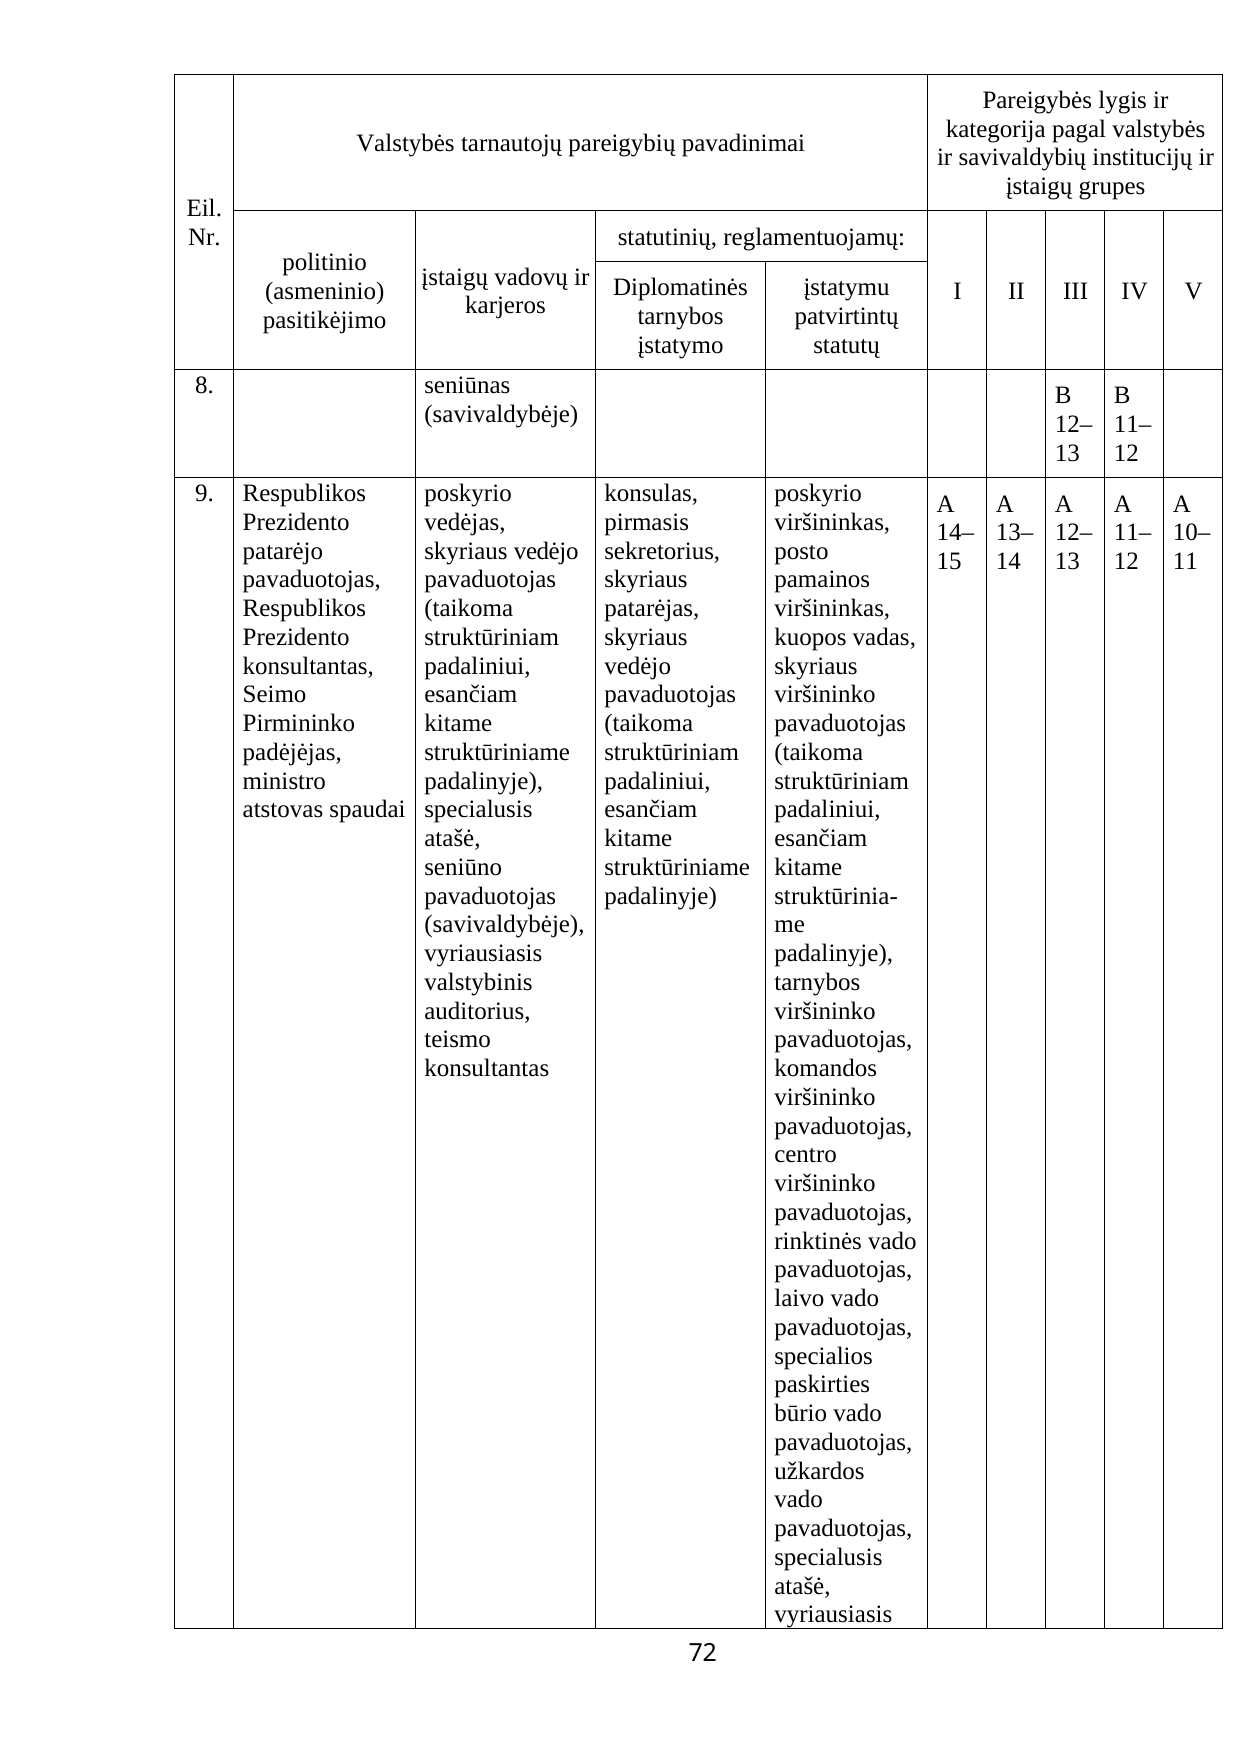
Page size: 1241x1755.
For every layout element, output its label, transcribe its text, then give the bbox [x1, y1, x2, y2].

table_cell [1164, 370, 1222, 477]
table_cell [928, 370, 986, 477]
table_header Valstybės tarnautojų pareigybių pavadinimai [234, 75, 927, 210]
table_cell B 11–12 [1105, 370, 1163, 477]
table_cell II [987, 211, 1045, 369]
table_cell A 10–11 [1164, 478, 1222, 1628]
table_cell įstatymu patvirtintų statutų [766, 262, 927, 369]
table_cell [987, 370, 1045, 477]
table_cell Diplomatinės tarnybos įstatymo [596, 262, 765, 369]
table_cell [596, 370, 765, 477]
table_header Pareigybės lygis ir kategorija pagal valstybės ir savivaldybių institucijų ir įstaigų grupes [928, 75, 1222, 210]
table_cell Respublikos Prezidento patarėjo pavaduotojas, Respublikos Prezidento konsultantas, Seimo Pirmininko padėjėjas, ministro atstovas spaudai [234, 478, 415, 1628]
table_cell IV [1105, 211, 1163, 369]
table_cell seniūnas (savivaldybėje) [416, 370, 595, 477]
table_cell I [928, 211, 986, 369]
table_cell B 12–13 [1046, 370, 1104, 477]
table_cell konsulas, pirmasis sekretorius, skyriaus patarėjas, skyriaus vedėjo pavaduotojas (taikoma struktūriniam padaliniui, esančiam kitame struktūriniame padalinyje) [596, 478, 765, 1628]
table_cell [766, 370, 927, 477]
table_cell III [1046, 211, 1104, 369]
table_cell poskyrio vedėjas, skyriaus vedėjo pavaduotojas (taikoma struktūriniam padaliniui, esančiam kitame struktūriniame padalinyje), specialusis atašė, seniūno pavaduotojas (savivaldybėje), vyriausiasis valstybinis auditorius, teismo konsultantas [416, 478, 595, 1628]
table_cell 9. [175, 478, 233, 1628]
table_cell A 12–13 [1046, 478, 1104, 1628]
table_cell 8. [175, 370, 233, 477]
table_cell V [1164, 211, 1222, 369]
table_cell A 11–12 [1105, 478, 1163, 1628]
table_cell A 13–14 [987, 478, 1045, 1628]
table_cell A 14–15 [928, 478, 986, 1628]
table_cell [234, 370, 415, 477]
table_cell statutinių, reglamentuojamų: [596, 211, 927, 261]
table_cell įstaigų vadovų ir karjeros [416, 211, 595, 369]
table_cell politinio (asmeninio) pasitikėjimo [234, 211, 415, 369]
table_header Eil. Nr. [175, 75, 233, 369]
table_cell poskyrio viršininkas, posto pamainos viršininkas, kuopos vadas, skyriaus viršininko pavaduotojas (taikoma struktūriniam padaliniui, esančiam kitame struktūrinia-me padalinyje), tarnybos viršininko pavaduotojas, komandos viršininko pavaduotojas, centro viršininko pavaduotojas, rinktinės vado pavaduotojas, laivo vado pavaduotojas, specialios paskirties būrio vado pavaduotojas, užkardos vado pavaduotojas, specialusis atašė, vyriausiasis [766, 478, 927, 1628]
